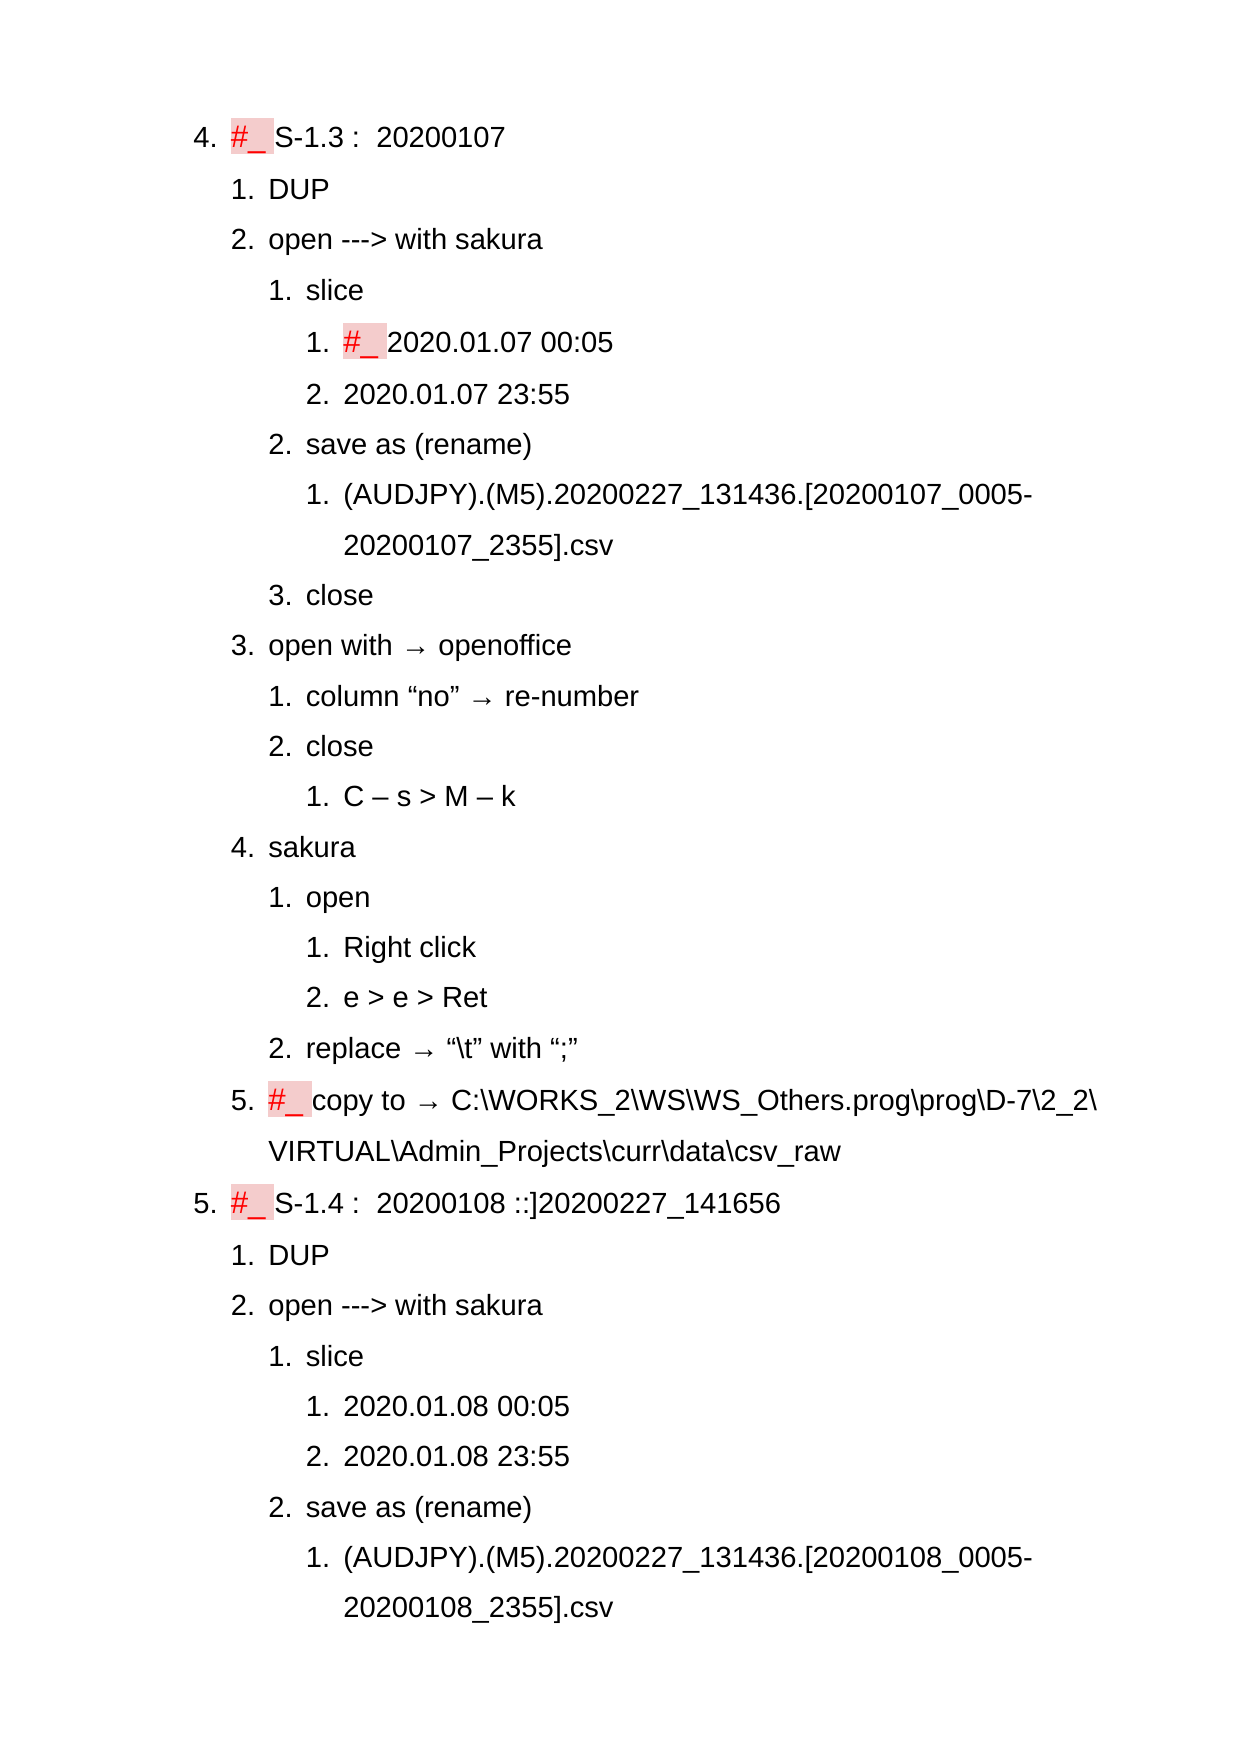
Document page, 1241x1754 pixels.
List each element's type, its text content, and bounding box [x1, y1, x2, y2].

list open with → openoffice [231, 628, 1122, 662]
list column “no” → re-number [268, 679, 1122, 712]
list slice [268, 273, 1122, 306]
list #_ S-1.4 : 20200108 ::]20200227_141656 [193, 1184, 1122, 1220]
list save as (rename) [268, 427, 1122, 461]
list close [268, 729, 1122, 762]
list 2020.01.07 23:55 [306, 377, 1122, 410]
list DUP [231, 1238, 1122, 1272]
list open [268, 880, 1122, 913]
list open ---> with sakura [231, 222, 1122, 256]
list (AUDJPY).(M5).20200227_131436.[20200107_0005-20200107_2355].csv [306, 477, 1122, 561]
list slice [268, 1339, 1122, 1372]
list #_ S-1.3 : 20200107 [193, 118, 1122, 154]
list #_ copy to → C:\WORKS_2\WS\WS_Others.prog\prog\D-7\2_2\VIRTUAL\Admin_Projects\curr\data\csv_raw [231, 1081, 1122, 1167]
list save as (rename) [268, 1489, 1122, 1523]
list #_ 2020.01.07 00:05 [306, 323, 1122, 359]
list (AUDJPY).(M5).20200227_131436.[20200108_0005-20200108_2355].csv [306, 1540, 1122, 1624]
list 2020.01.08 00:05 [306, 1389, 1122, 1422]
list 2020.01.08 23:55 [306, 1439, 1122, 1473]
list close [268, 578, 1122, 612]
list open ---> with sakura [231, 1288, 1122, 1322]
list e > e > Ret [306, 981, 1122, 1014]
list C – s > M – k [306, 779, 1122, 813]
list DUP [231, 172, 1122, 206]
list replace → “\t” with “;” [268, 1031, 1122, 1064]
list sakura [231, 829, 1122, 863]
list Right click [306, 930, 1122, 964]
